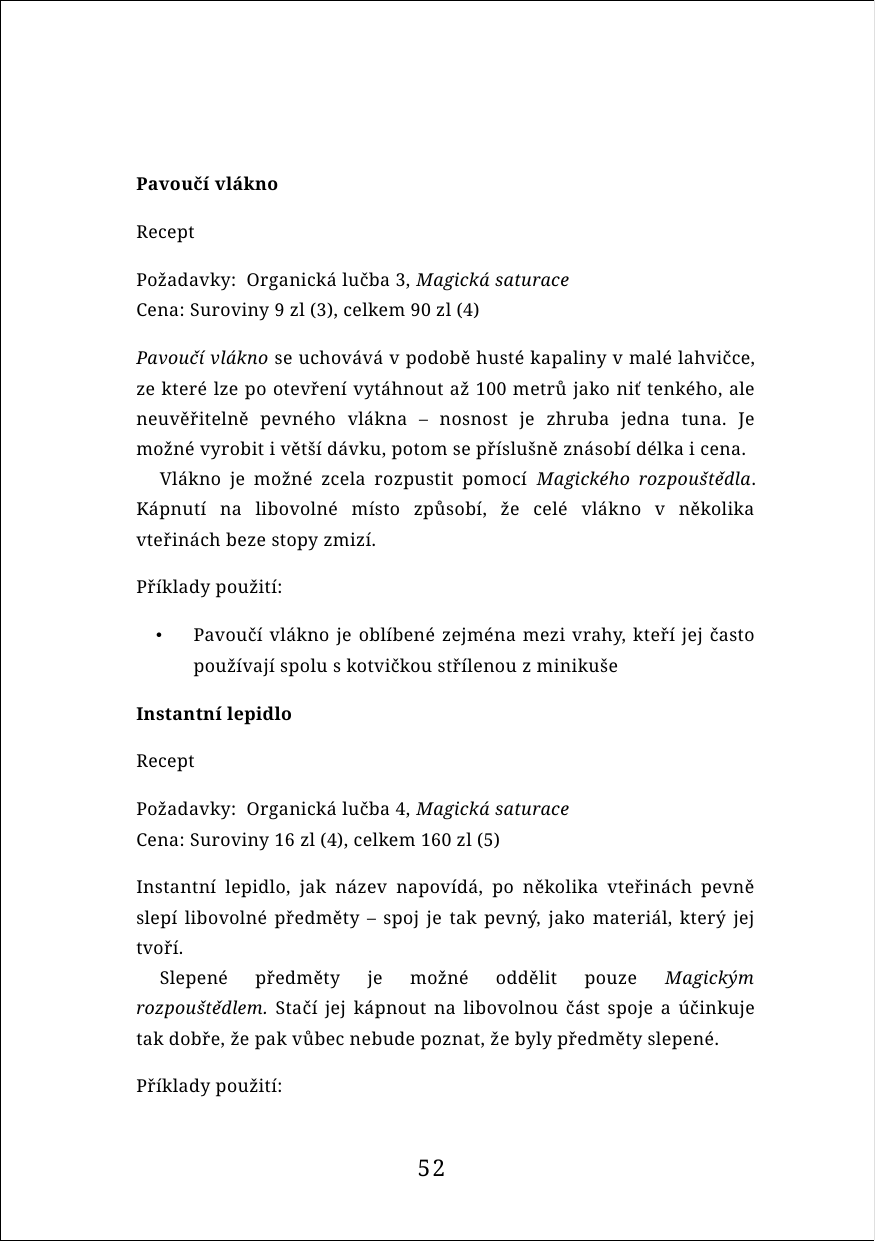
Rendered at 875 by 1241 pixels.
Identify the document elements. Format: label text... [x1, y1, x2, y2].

text Pavoučí vlákno [136, 172, 756, 196]
text Požadavky: Organická lučba 3, Magická saturace Cena: Suroviny 9 zl (3), celkem 90 zl (4) [136, 268, 756, 322]
text Pavoučí vlákno se uchovává v podobě husté kapaliny v malé lahvičce, ze které lze po otevření vytáhnout až 100 metrů jako niť tenkého, ale neuvěřitelně pevného vlákna – nosnost je zhruba jedna tuna. Je možné vyrobit i větší dávku, potom se příslušně znásobí délka i cena. Vlákno je možné zcela rozpustit pomocí Magického rozpouštědla. Kápnutí na libovolné místo způsobí, že celé vlákno v několika vteřinách beze stopy zmizí. [136, 346, 756, 551]
text Příklady použití: [136, 575, 756, 599]
text Příklady použití: [136, 1074, 756, 1098]
text Recept [136, 749, 756, 773]
text Instantní lepidlo [136, 701, 756, 725]
list Pavoučí vlákno je oblíbené zejména mezi vrahy, kteří jej často používají spolu s kotvičkou střílenou z minikuše [156, 623, 756, 677]
text Instantní lepidlo, jak název napovídá, po několika vteřinách pevně slepí libovolné předměty – spoj je tak pevný, jako materiál, který jej tvoří. Slepené předměty je možné oddělit pouze Magickým rozpouštědlem. Stačí jej kápnout na libovolnou část spoje a účinkuje tak dobře, že pak vůbec nebude poznat, že byly předměty slepené. [136, 875, 756, 1050]
text Požadavky: Organická lučba 4, Magická saturace Cena: Suroviny 16 zl (4), celkem 160 zl (5) [136, 797, 756, 851]
text Recept [136, 220, 756, 244]
